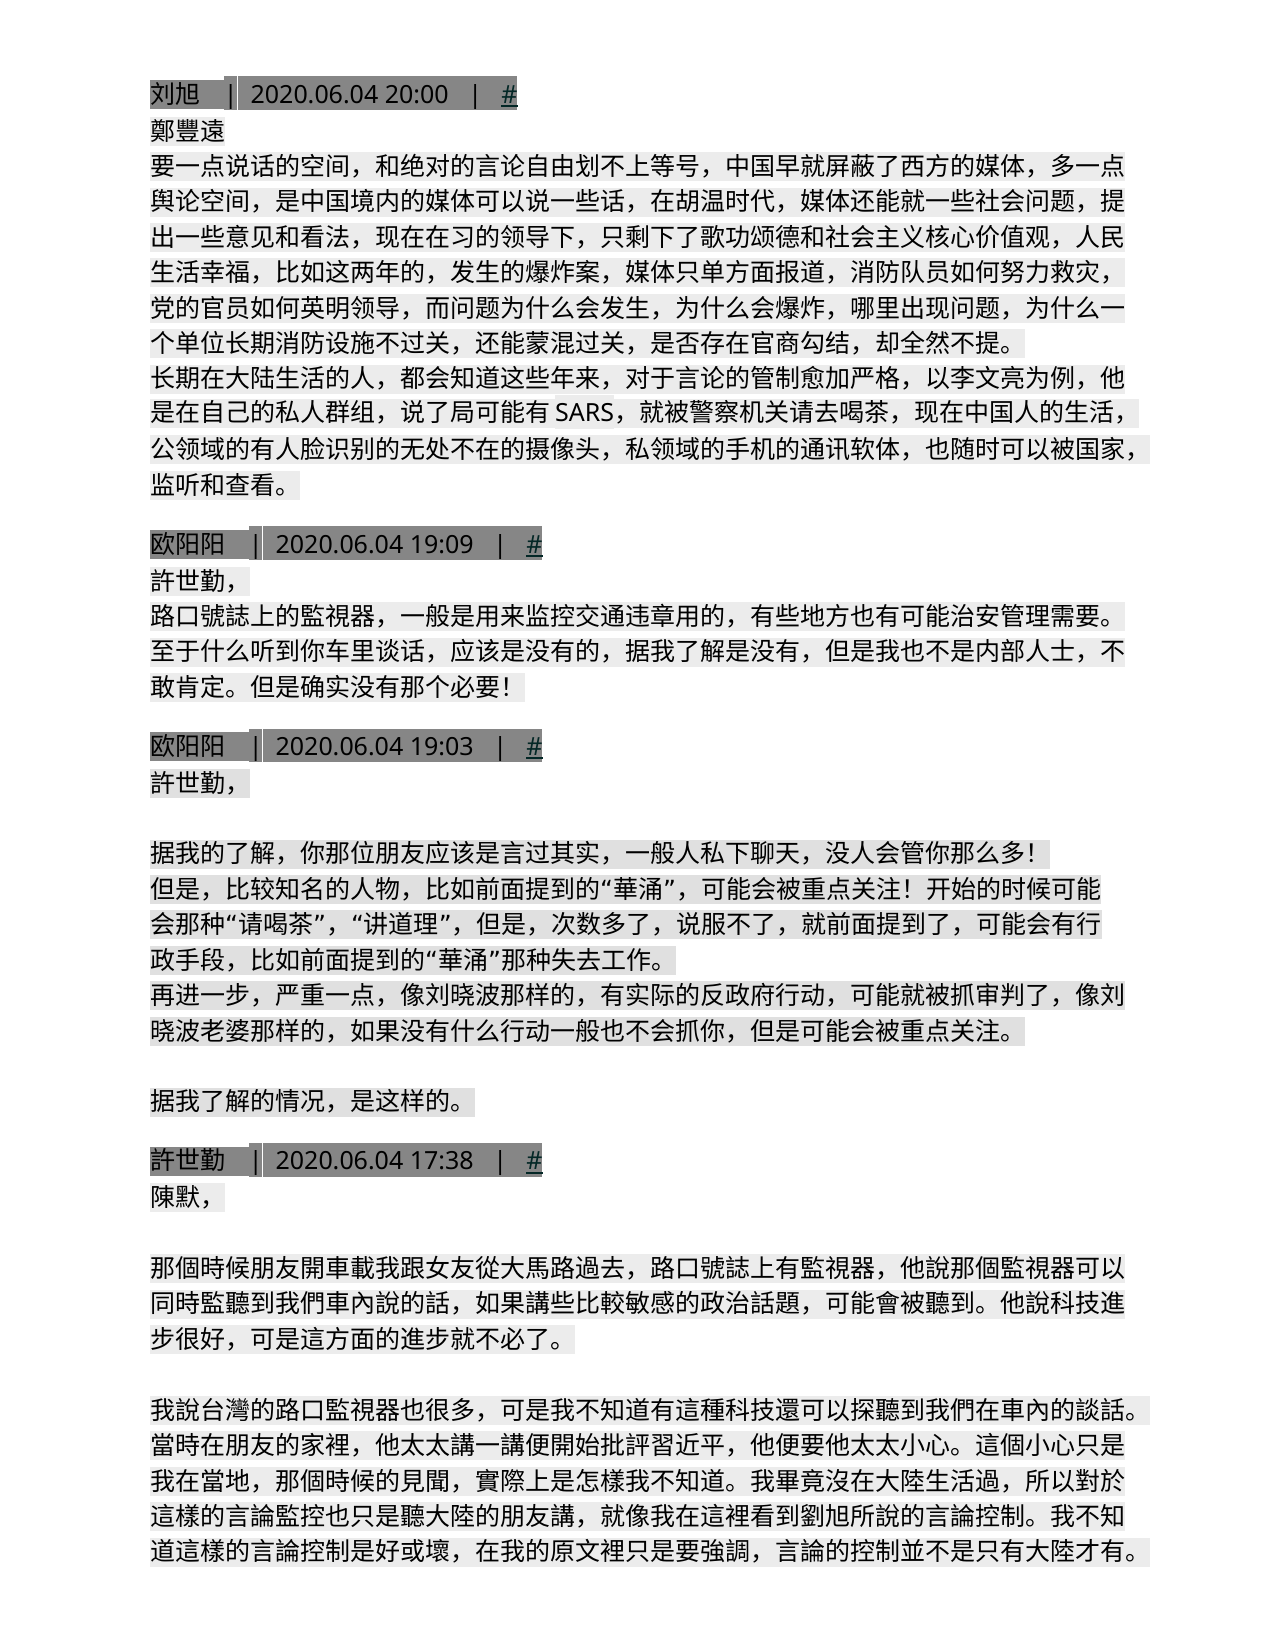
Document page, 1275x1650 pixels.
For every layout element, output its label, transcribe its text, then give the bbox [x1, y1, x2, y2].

text 許世勤 | 2020.06.04 17:38 | # [150, 1142, 1125, 1177]
text 許世勤， 据我的了解，你那位朋友应该是言过其实，一般人私下聊天，没人会管你那么多！ 但是，比较知名的人物，比如前面提到的“華涌”，可能会被重点关注！开始的时候可能会那种“请喝茶”，“讲道理”，但是，次数多了，说服不了，就前面提到了，可能会有行政手段，比如前面提到的“華涌”那种失去工作。 再进一步，严重一点，像刘晓波那样的，有实际的反政府行动，可能就被抓审判了，像刘晓波老婆那样的，如果没有什么行动一般也不会抓你，但是可能会被重点关注。 据我了解的情况，是这样的。 [150, 762, 1125, 1117]
text 許世勤， 路口號誌上的監視器，一般是用来监控交通违章用的，有些地方也有可能治安管理需要。 至于什么听到你车里谈话，应该是没有的，据我了解是没有，但是我也不是内部人士，不敢肯定。但是确实没有那个必要！ [150, 560, 1125, 702]
text 欧阳阳 | 2020.06.04 19:09 | # [150, 525, 1125, 560]
text 欧阳阳 | 2020.06.04 19:03 | # [150, 727, 1125, 762]
text 陳默， 那個時候朋友開車載我跟女友從大馬路過去，路口號誌上有監視器，他說那個監視器可以同時監聽到我們車內說的話，如果講些比較敏感的政治話題，可能會被聽到。他說科技進步很好，可是這方面的進步就不必了。 我說台灣的路口監視器也很多，可是我不知道有這種科技還可以探聽到我們在車內的談話。當時在朋友的家裡，他太太講一講便開始批評習近平，他便要他太太小心。這個小心只是我在當地，那個時候的見聞，實際上是怎樣我不知道。我畢竟沒在大陸生活過，所以對於這樣的言論監控也只是聽大陸的朋友講，就像我在這裡看到劉旭所說的言論控制。我不知道這樣的言論控制是好或壞，在我的原文裡只是要強調，言論的控制並不是只有大陸才有。 [150, 1177, 1125, 1567]
text 刘旭 | 2020.06.04 20:00 | # [150, 75, 1125, 110]
text 鄭豐遠 要一点说话的空间，和绝对的言论自由划不上等号，中国早就屏蔽了西方的媒体，多一点舆论空间，是中国境内的媒体可以说一些话，在胡温时代，媒体还能就一些社会问题，提出一些意见和看法，现在在习的领导下，只剩下了歌功颂德和社会主义核心价值观，人民生活幸福，比如这两年的，发生的爆炸案，媒体只单方面报道，消防队员如何努力救灾，党的官员如何英明领导，而问题为什么会发生，为什么会爆炸，哪里出现问题，为什么一个单位长期消防设施不过关，还能蒙混过关，是否存在官商勾结，却全然不提。 长期在大陆生活的人，都会知道这些年来，对于言论的管制愈加严格，以李文亮为例，他是在自己的私人群组，说了局可能有SARS，就被警察机关请去喝茶，现在中国人的生活，公领域的有人脸识别的无处不在的摄像头，私领域的手机的通讯软体，也随时可以被国家，监听和查看。 [150, 110, 1125, 500]
